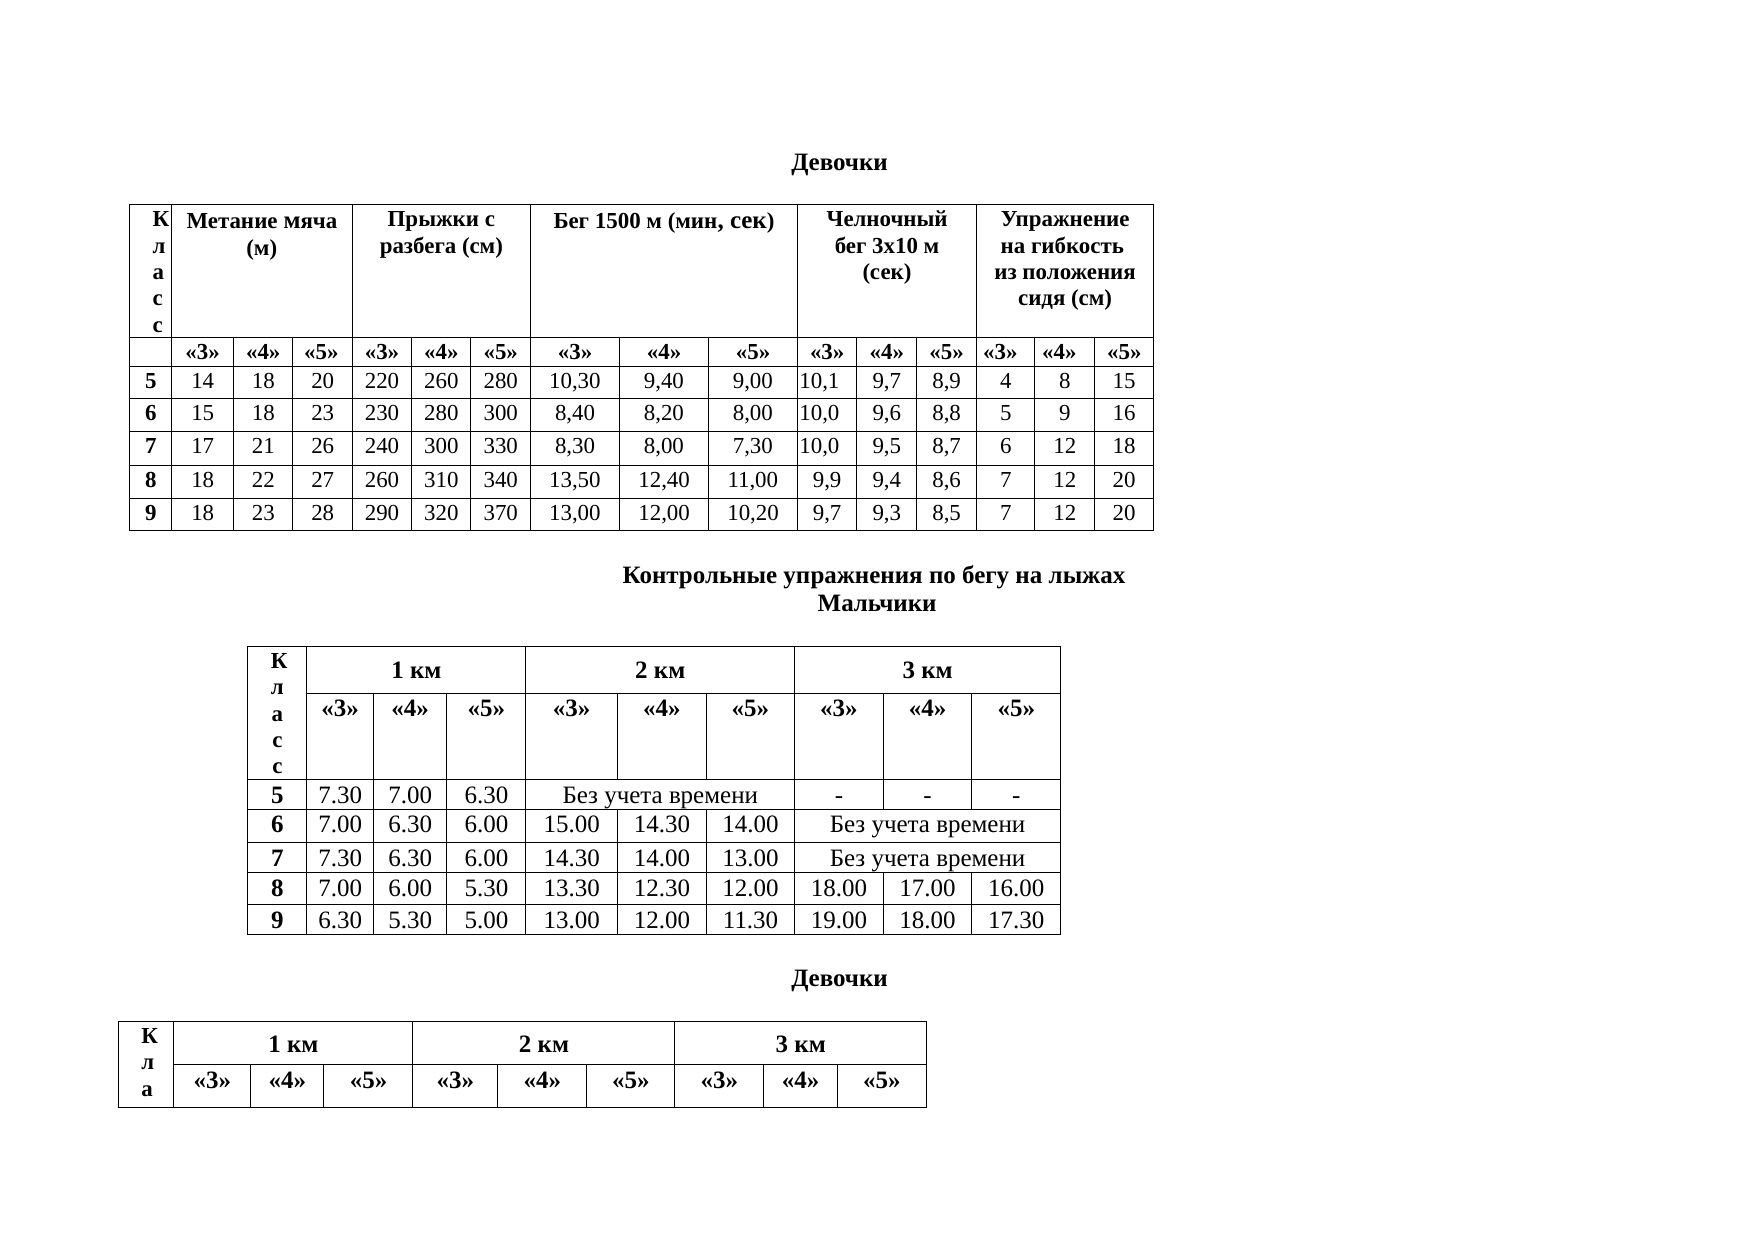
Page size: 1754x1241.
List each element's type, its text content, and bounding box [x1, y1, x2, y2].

table_cell 16.00 [972, 873, 1060, 904]
table_cell 5 [977, 399, 1034, 431]
table_cell «5» [917, 338, 976, 366]
table_cell 8,7 [917, 432, 976, 465]
table_cell 17.00 [884, 873, 971, 904]
table_cell 18 [1095, 432, 1153, 465]
table_cell 8,20 [620, 399, 708, 431]
table_cell 220 [353, 367, 411, 398]
table_cell «4» [857, 338, 916, 366]
table_cell - [884, 780, 971, 808]
table_cell 5 [248, 780, 306, 808]
table_cell 6.00 [447, 810, 525, 842]
table_header Класс [130, 205, 171, 337]
table_cell 8,5 [917, 499, 976, 530]
table_header 2 км [526, 647, 794, 692]
table_cell 8,6 [917, 466, 976, 498]
table_cell 18 [172, 466, 233, 498]
table_cell 12 [1035, 499, 1094, 530]
table_cell 8,30 [531, 432, 619, 465]
table_cell 6 [977, 432, 1034, 465]
table_cell «4» [1035, 338, 1094, 366]
table_cell «4» [884, 694, 971, 779]
table_cell 9,9 [798, 466, 856, 498]
table_cell 13,00 [531, 499, 619, 530]
table_cell 28 [293, 499, 352, 530]
table_cell «4» [234, 338, 292, 366]
table_cell 7.00 [307, 873, 373, 904]
table_cell «4» [618, 694, 706, 779]
table_header 3 км [675, 1022, 926, 1064]
table_cell «5» [1095, 338, 1153, 366]
table_cell 240 [353, 432, 411, 465]
table_cell Без учета времени [795, 810, 1060, 842]
table_cell «3» [798, 338, 856, 366]
text Мальчики [118, 588, 1636, 617]
table_cell 5.30 [374, 905, 446, 934]
table_cell 19.00 [795, 905, 883, 934]
table_cell 6.30 [307, 905, 373, 934]
table_cell 6.30 [374, 843, 446, 872]
table_cell 26 [293, 432, 352, 465]
table_cell 18 [234, 399, 292, 431]
table_cell 9,6 [857, 399, 916, 431]
table_cell «3» [172, 338, 233, 366]
table_cell 15 [1095, 367, 1153, 398]
table_cell 10,1 [798, 367, 856, 398]
table_cell 10,20 [709, 499, 797, 530]
table_header Бег 1500 м (мин, сек) [531, 205, 797, 337]
table_cell «3» [977, 338, 1034, 366]
table_cell «3» [531, 338, 619, 366]
table_cell «4» [412, 338, 470, 366]
table_cell 7 [977, 466, 1034, 498]
table_cell «5» [293, 338, 352, 366]
table_cell 17 [172, 432, 233, 465]
table_header Класс [248, 647, 306, 779]
table_cell 6 [248, 810, 306, 842]
table_cell 8,9 [917, 367, 976, 398]
table_cell 16 [1095, 399, 1153, 431]
table_cell 13,50 [531, 466, 619, 498]
table_cell - [972, 780, 1060, 808]
table_cell 6.00 [374, 873, 446, 904]
table_cell Без учета времени [526, 780, 794, 808]
table_cell 9,4 [857, 466, 916, 498]
table_cell «3» [526, 694, 617, 779]
table_cell 5.00 [447, 905, 525, 934]
table_cell 8,40 [531, 399, 619, 431]
table_cell 12,00 [620, 499, 708, 530]
table_header Упражнение на гибкость из положения сидя (см) [977, 205, 1153, 337]
table_cell 9,7 [798, 499, 856, 530]
table_cell 9 [248, 905, 306, 934]
table_cell 6 [130, 399, 171, 431]
table_cell 15.00 [526, 810, 617, 842]
table_cell 330 [471, 432, 530, 465]
table_cell 27 [293, 466, 352, 498]
table_cell 13.00 [707, 843, 794, 872]
table_cell 11,00 [709, 466, 797, 498]
table_cell «5» [471, 338, 530, 366]
table_cell 11.30 [707, 905, 794, 934]
table_cell 6.30 [447, 780, 525, 808]
table_cell Без учета времени [795, 843, 1060, 872]
table_cell «5» [709, 338, 797, 366]
table_cell «5» [447, 694, 525, 779]
table_cell «3» [675, 1065, 763, 1107]
table_cell 5.30 [447, 873, 525, 904]
table_header Челночный бег 3х10 м (сек) [798, 205, 976, 337]
table_cell «4» [251, 1065, 323, 1107]
table_cell 14.30 [526, 843, 617, 872]
table_cell 300 [471, 399, 530, 431]
table_cell 17.30 [972, 905, 1060, 934]
table_cell 12 [1035, 432, 1094, 465]
table_cell 7,30 [709, 432, 797, 465]
table_cell 4 [977, 367, 1034, 398]
table_cell 7 [977, 499, 1034, 530]
table_cell 18.00 [795, 873, 883, 904]
table_cell «5» [838, 1065, 926, 1107]
table_cell «3» [307, 694, 373, 779]
table_cell 7.30 [307, 843, 373, 872]
table_cell 21 [234, 432, 292, 465]
table_cell 18.00 [884, 905, 971, 934]
table_cell 8 [1035, 367, 1094, 398]
table_cell 12.00 [618, 905, 706, 934]
table_cell 18 [172, 499, 233, 530]
table_cell 310 [412, 466, 470, 498]
table_cell «5» [587, 1065, 674, 1107]
table_cell 6.30 [374, 810, 446, 842]
table_cell 10,0 [798, 399, 856, 431]
table_header Кла [119, 1022, 173, 1107]
table_cell 8,00 [620, 432, 708, 465]
table_cell 14 [172, 367, 233, 398]
text Девочки [118, 963, 1561, 992]
table_cell 14.30 [618, 810, 706, 842]
table_cell 9,7 [857, 367, 916, 398]
table_cell 7 [130, 432, 171, 465]
table_cell 7 [248, 843, 306, 872]
table_cell 9 [1035, 399, 1094, 431]
text Контрольные упражнения по бегу на лыжах [118, 560, 1636, 588]
text Девочки [118, 147, 1561, 176]
table_cell 10,0 [798, 432, 856, 465]
table_cell 15 [172, 399, 233, 431]
table_cell 260 [353, 466, 411, 498]
table_cell «5» [707, 694, 794, 779]
table_cell «4» [498, 1065, 586, 1107]
table_cell 8 [248, 873, 306, 904]
table_cell 260 [412, 367, 470, 398]
table_cell 23 [234, 499, 292, 530]
table_cell 9,5 [857, 432, 916, 465]
table_cell 12 [1035, 466, 1094, 498]
table_cell 320 [412, 499, 470, 530]
table_cell 290 [353, 499, 411, 530]
table_cell «4» [374, 694, 446, 779]
table_cell 300 [412, 432, 470, 465]
table_cell 13.30 [526, 873, 617, 904]
table_cell «3» [795, 694, 883, 779]
table_cell «3» [413, 1065, 497, 1107]
table_cell «5» [972, 694, 1060, 779]
table_cell 280 [471, 367, 530, 398]
table_cell 9,3 [857, 499, 916, 530]
table_cell 20 [293, 367, 352, 398]
table_cell «3» [174, 1065, 250, 1107]
table_cell 8,8 [917, 399, 976, 431]
table_cell 22 [234, 466, 292, 498]
table_cell 10,30 [531, 367, 619, 398]
table_header 2 км [413, 1022, 674, 1064]
table_cell «3» [353, 338, 411, 366]
table_cell 9 [130, 499, 171, 530]
table_cell 14.00 [707, 810, 794, 842]
table_cell 5 [130, 367, 171, 398]
table_cell 370 [471, 499, 530, 530]
table_cell 20 [1095, 499, 1153, 530]
table_cell 9,40 [620, 367, 708, 398]
table_header 1 км [174, 1022, 412, 1064]
table_cell - [795, 780, 883, 808]
table_cell 7.30 [307, 780, 373, 808]
table_cell [130, 338, 171, 366]
table_cell 7.00 [374, 780, 446, 808]
table_cell 20 [1095, 466, 1153, 498]
table_header 1 км [307, 647, 525, 692]
table_cell 13.00 [526, 905, 617, 934]
table_cell 280 [412, 399, 470, 431]
table_header Прыжки с разбега (см) [353, 205, 530, 337]
table_cell 12.30 [618, 873, 706, 904]
table_cell 23 [293, 399, 352, 431]
table_cell 12.00 [707, 873, 794, 904]
table_cell 12,40 [620, 466, 708, 498]
table_cell «4» [764, 1065, 837, 1107]
table_cell 14.00 [618, 843, 706, 872]
table_header Метание мяча (м) [172, 205, 352, 337]
table_cell 7.00 [307, 810, 373, 842]
table_cell 8,00 [709, 399, 797, 431]
table_cell 18 [234, 367, 292, 398]
table_header 3 км [795, 647, 1060, 692]
table_cell 6.00 [447, 843, 525, 872]
table_cell 340 [471, 466, 530, 498]
table_cell 8 [130, 466, 171, 498]
table_cell 9,00 [709, 367, 797, 398]
table_cell «5» [324, 1065, 412, 1107]
table_cell 230 [353, 399, 411, 431]
table_cell «4» [620, 338, 708, 366]
